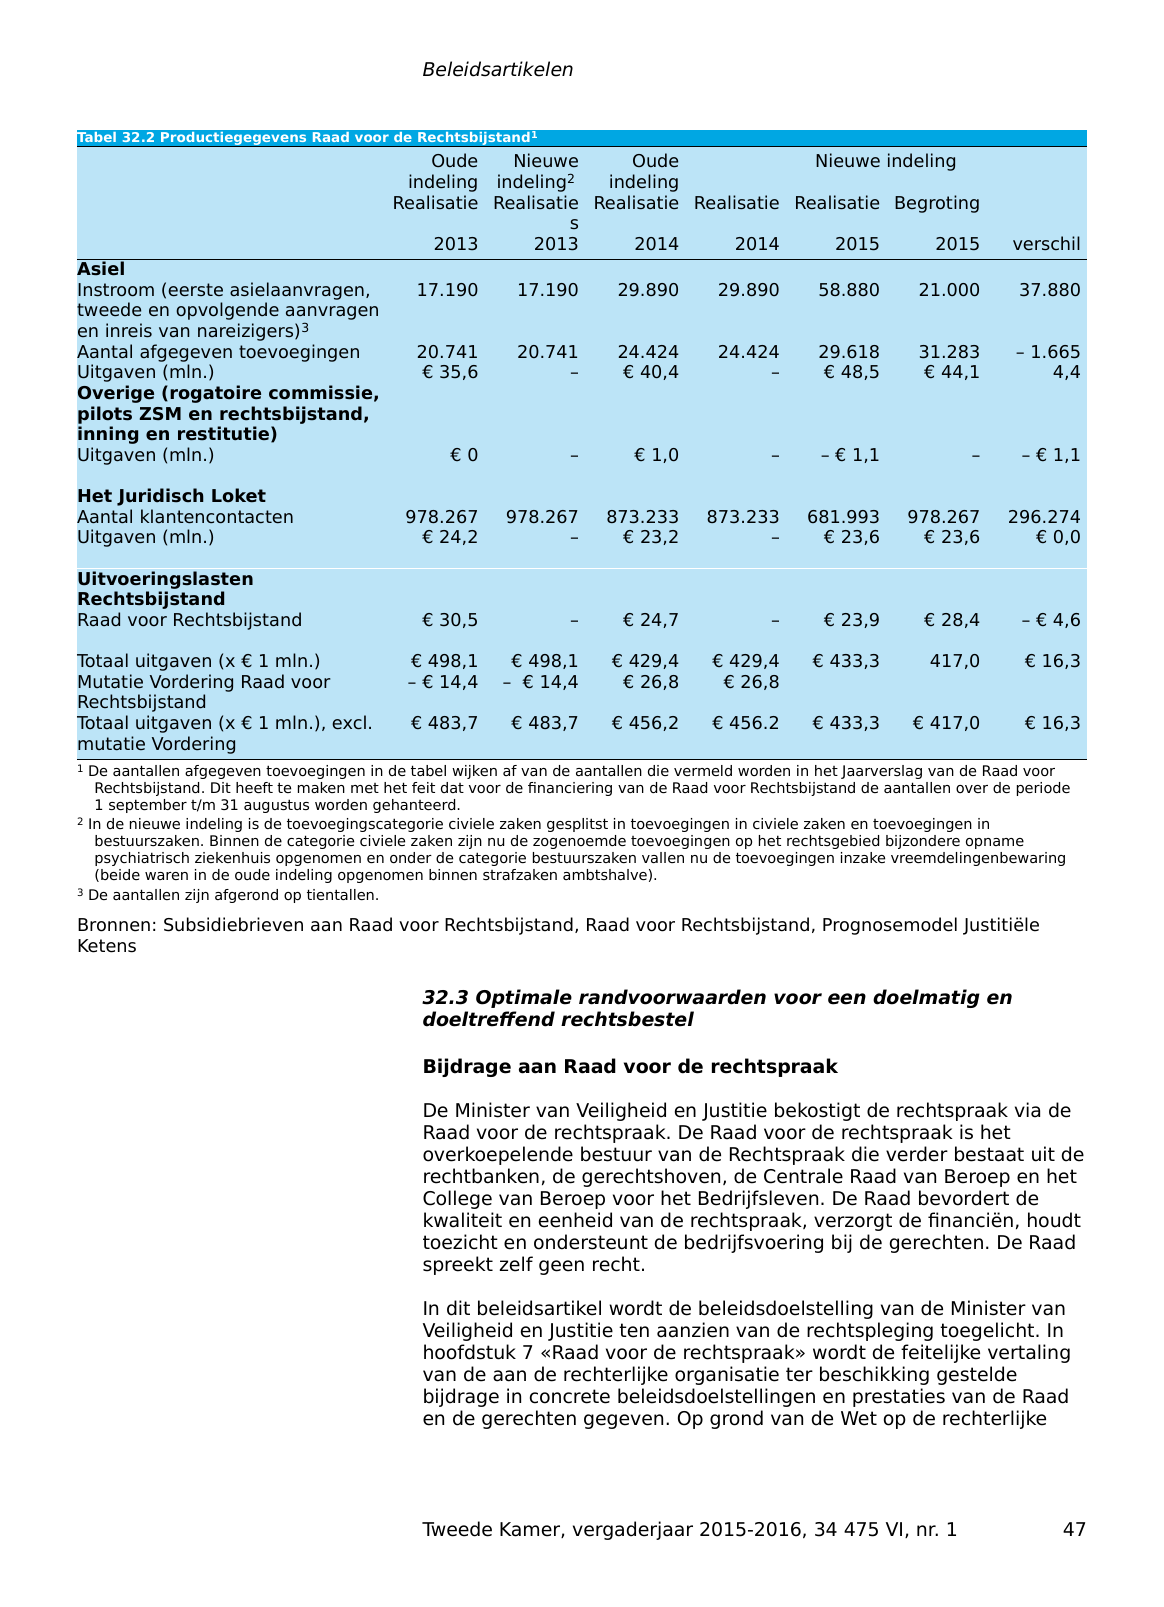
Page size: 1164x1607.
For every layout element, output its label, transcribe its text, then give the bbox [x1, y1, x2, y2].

table_cell 873.233 [685, 507, 785, 527]
table_cell – € 14,4 [384, 672, 484, 713]
table_cell 417,0 [886, 651, 986, 672]
table_cell [986, 383, 1087, 445]
table_cell [384, 569, 484, 610]
table_cell € 483,7 [484, 713, 584, 759]
table_cell € 498,1 [384, 651, 484, 672]
table_cell 31.283 [886, 342, 986, 362]
table_cell [785, 465, 886, 486]
table_cell Begroting [886, 193, 986, 234]
table_cell [77, 147, 384, 193]
table_cell [886, 383, 986, 445]
table_cell [484, 548, 584, 568]
table_cell [484, 465, 584, 486]
table_cell Realisatie [585, 193, 685, 234]
table_cell 20.741 [484, 342, 584, 362]
table_cell [384, 548, 484, 568]
table_cell [886, 548, 986, 568]
table_cell Totaal uitgaven (x € 1 mln.), excl. mutatie Vordering [77, 713, 384, 759]
table_cell 681.993 [785, 507, 886, 527]
table_cell [484, 569, 584, 610]
table_cell 978.267 [886, 507, 986, 527]
table_cell [484, 383, 584, 445]
table_cell 24.424 [685, 342, 785, 362]
table_cell [685, 630, 785, 651]
table_cell Asiel [77, 260, 384, 280]
table_cell [77, 465, 384, 486]
table_cell – [886, 445, 986, 465]
table_cell [585, 465, 685, 486]
table_cell – € 1,1 [785, 445, 886, 465]
table_cell 20.741 [384, 342, 484, 362]
table_cell – € 1,1 [986, 445, 1087, 465]
table_cell 873.233 [585, 507, 685, 527]
table_cell – [685, 362, 785, 383]
table_cell 21.000 [886, 280, 986, 342]
table_cell [986, 569, 1087, 610]
table_cell [585, 548, 685, 568]
table_cell [77, 630, 384, 651]
table_cell – [484, 362, 584, 383]
table_cell € 23,2 [585, 527, 685, 548]
table_cell Aantal afgegeven toevoegingen [77, 342, 384, 362]
table_cell Uitgaven (mln.) [77, 527, 384, 548]
table_cell 17.190 [484, 280, 584, 342]
table_cell € 456,2 [585, 713, 685, 759]
table_cell [384, 630, 484, 651]
table_cell € 498,1 [484, 651, 584, 672]
table_cell – [484, 610, 584, 630]
table_cell Oude indeling [384, 147, 484, 193]
table_cell [484, 630, 584, 651]
table_cell [785, 548, 886, 568]
table_cell verschil [986, 234, 1087, 259]
table_cell [585, 383, 685, 445]
subtitle Bijdrage aan Raad voor de rechtspraak [422, 1056, 1087, 1078]
table_cell Totaal uitgaven (x € 1 mln.) [77, 651, 384, 672]
table_cell Het Juridisch Loket [77, 486, 384, 507]
table_cell – [685, 445, 785, 465]
table_cell 17.190 [384, 280, 484, 342]
table_cell 2013 [384, 234, 484, 259]
table_cell € 433,3 [785, 713, 886, 759]
table_cell [886, 486, 986, 507]
table_cell Realisaties [484, 193, 584, 234]
table_cell [685, 465, 785, 486]
table_cell € 0 [384, 445, 484, 465]
table_cell [986, 548, 1087, 568]
table_cell 2014 [585, 234, 685, 259]
table_cell 58.880 [785, 280, 886, 342]
table_cell [585, 630, 685, 651]
table_cell [685, 383, 785, 445]
table_cell [585, 569, 685, 610]
table_cell € 433,3 [785, 651, 886, 672]
table_cell – [685, 527, 785, 548]
table_cell – [685, 610, 785, 630]
table_cell 296.274 [986, 507, 1087, 527]
subtitle 32.3 Optimale randvoorwaarden voor een doelmatig en doeltreffend rechtsbestel [422, 987, 1087, 1031]
table_cell [685, 569, 785, 610]
table_cell [384, 383, 484, 445]
table_cell Raad voor Rechtsbijstand [77, 610, 384, 630]
table_cell Uitgaven (mln.) [77, 362, 384, 383]
table_cell 2015 [886, 234, 986, 259]
table_cell € 24,7 [585, 610, 685, 630]
table_cell [986, 465, 1087, 486]
table_cell € 1,0 [585, 445, 685, 465]
table_cell [685, 260, 785, 280]
table_cell – [484, 445, 584, 465]
table_cell 29.890 [685, 280, 785, 342]
table_cell [986, 672, 1087, 713]
table_cell [986, 193, 1087, 234]
table_cell [484, 486, 584, 507]
table_cell [785, 383, 886, 445]
table_cell 978.267 [384, 507, 484, 527]
table_cell 29.618 [785, 342, 886, 362]
table_cell [785, 486, 886, 507]
table_cell € 30,5 [384, 610, 484, 630]
table_cell – € 4,6 [986, 610, 1087, 630]
table_cell [77, 234, 384, 259]
table_cell 4,4 [986, 362, 1087, 383]
table_cell Realisatie [785, 193, 886, 234]
table_cell [886, 260, 986, 280]
table_cell – € 14,4 [484, 672, 584, 713]
text In dit beleidsartikel wordt de beleidsdoelstelling van de Minister van Veiligheid en Justitie ten aanzien van de rechtspleging toegelicht. In hoofdstuk 7 «Raad voor de rechtspraak» wordt de feitelijke vertaling van de aan de rechterlijke organisatie ter beschikking gestelde bijdrage in concrete beleidsdoelstellingen en prestaties van de Raad en de gerechten gegeven. Op grond van de Wet op de rechterlijke [422, 1298, 1087, 1430]
table_cell – 1.665 [986, 342, 1087, 362]
table_cell Instroom (eerste asielaanvragen, tweede en opvolgende aanvragen en inreis van nareizigers)3 [77, 280, 384, 342]
table_cell 978.267 [484, 507, 584, 527]
table_cell € 0,0 [986, 527, 1087, 548]
table_cell Nieuwe indeling2 [484, 147, 584, 193]
table_cell [384, 465, 484, 486]
table_cell Uitgaven (mln.) [77, 445, 384, 465]
text De Minister van Veiligheid en Justitie bekostigt de rechtspraak via de Raad voor de rechtspraak. De Raad voor de rechtspraak is het overkoepelende bestuur van de Rechtspraak die verder bestaat uit de rechtbanken, de gerechtshoven, de Centrale Raad van Beroep en het College van Beroep voor het Bedrijfsleven. De Raad bevordert de kwaliteit en eenheid van de rechtspraak, verzorgt de financiën, houdt toezicht en ondersteunt de bedrijfsvoering bij de gerechten. De Raad spreekt zelf geen recht. [422, 1100, 1087, 1276]
table_cell € 23,6 [785, 527, 886, 548]
table_cell [785, 569, 886, 610]
table_cell [886, 465, 986, 486]
table_cell € 35,6 [384, 362, 484, 383]
table_cell € 429,4 [685, 651, 785, 672]
table_cell [77, 548, 384, 568]
table_cell [585, 260, 685, 280]
table_cell Realisatie [384, 193, 484, 234]
table_cell € 23,6 [886, 527, 986, 548]
table_cell – [484, 527, 584, 548]
table_cell [77, 193, 384, 234]
table_cell Oude indeling [585, 147, 685, 193]
table_cell Mutatie Vordering Raad voor Rechtsbijstand [77, 672, 384, 713]
table_cell 29.890 [585, 280, 685, 342]
table_cell € 417,0 [886, 713, 986, 759]
table_cell € 40,4 [585, 362, 685, 383]
table_cell [384, 486, 484, 507]
table_cell Overige (rogatoire commissie, pilots ZSM en rechtsbijstand, inning en restitutie) [77, 383, 384, 445]
table_cell Nieuwe indeling [685, 147, 1087, 193]
table_cell 2014 [685, 234, 785, 259]
table_cell Aantal klantencontacten [77, 507, 384, 527]
table_cell € 483,7 [384, 713, 484, 759]
table_cell € 16,3 [986, 651, 1087, 672]
table_cell € 48,5 [785, 362, 886, 383]
table_cell 2013 [484, 234, 584, 259]
table_cell [785, 630, 886, 651]
table_cell 37.880 [986, 280, 1087, 342]
table_cell € 26,8 [685, 672, 785, 713]
table_cell [484, 260, 584, 280]
table_cell € 23,9 [785, 610, 886, 630]
table_cell Uitvoeringslasten Rechtsbijstand [77, 569, 384, 610]
table_cell 1 De aantallen afgegeven toevoegingen in de tabel wijken af van de aantallen die vermeld worden in het Jaarverslag van de Raad voor Rechtsbijstand. Dit heeft te maken met het feit dat voor de financiering van de Raad voor Rechtsbijstand de aantallen over de periode 1 september t/m 31 augustus worden gehanteerd. 2 In de nieuwe indeling is de toevoegingscategorie civiele zaken gesplitst in toevoegingen in civiele zaken en toevoegingen in bestuurszaken. Binnen de categorie civiele zaken zijn nu de zogenoemde toevoegingen op het rechtsgebied bijzondere opname psychiatrisch ziekenhuis opgenomen en onder de categorie bestuurszaken vallen nu de toevoegingen inzake vreemdelingenbewaring (beide waren in de oude indeling opgenomen binnen strafzaken ambtshalve). 3 De aantallen zijn afgerond op tientallen. Bronnen: Subsidiebrieven aan Raad voor Rechtsbijstand, Raad voor Rechtsbijstand, Prognosemodel Justitiële Ketens [77, 760, 1087, 957]
table_cell [785, 672, 886, 713]
table_cell [585, 486, 685, 507]
table_cell [685, 548, 785, 568]
table_cell 2015 [785, 234, 886, 259]
table_cell 24.424 [585, 342, 685, 362]
table_cell € 16,3 [986, 713, 1087, 759]
table_cell [785, 260, 886, 280]
table_cell Realisatie [685, 193, 785, 234]
table_cell € 28,4 [886, 610, 986, 630]
table_header Tabel 32.2 Productiegegevens Raad voor de Rechtsbijstand1 [77, 130, 1087, 146]
table_cell [986, 260, 1087, 280]
table_cell [986, 630, 1087, 651]
table_cell [886, 630, 986, 651]
table_cell € 429,4 [585, 651, 685, 672]
table_cell € 44,1 [886, 362, 986, 383]
table_cell [986, 486, 1087, 507]
table_cell [886, 672, 986, 713]
table_cell € 456.2 [685, 713, 785, 759]
table_cell € 26,8 [585, 672, 685, 713]
table_cell [886, 569, 986, 610]
table_cell [384, 260, 484, 280]
table_cell [685, 486, 785, 507]
table_cell € 24,2 [384, 527, 484, 548]
